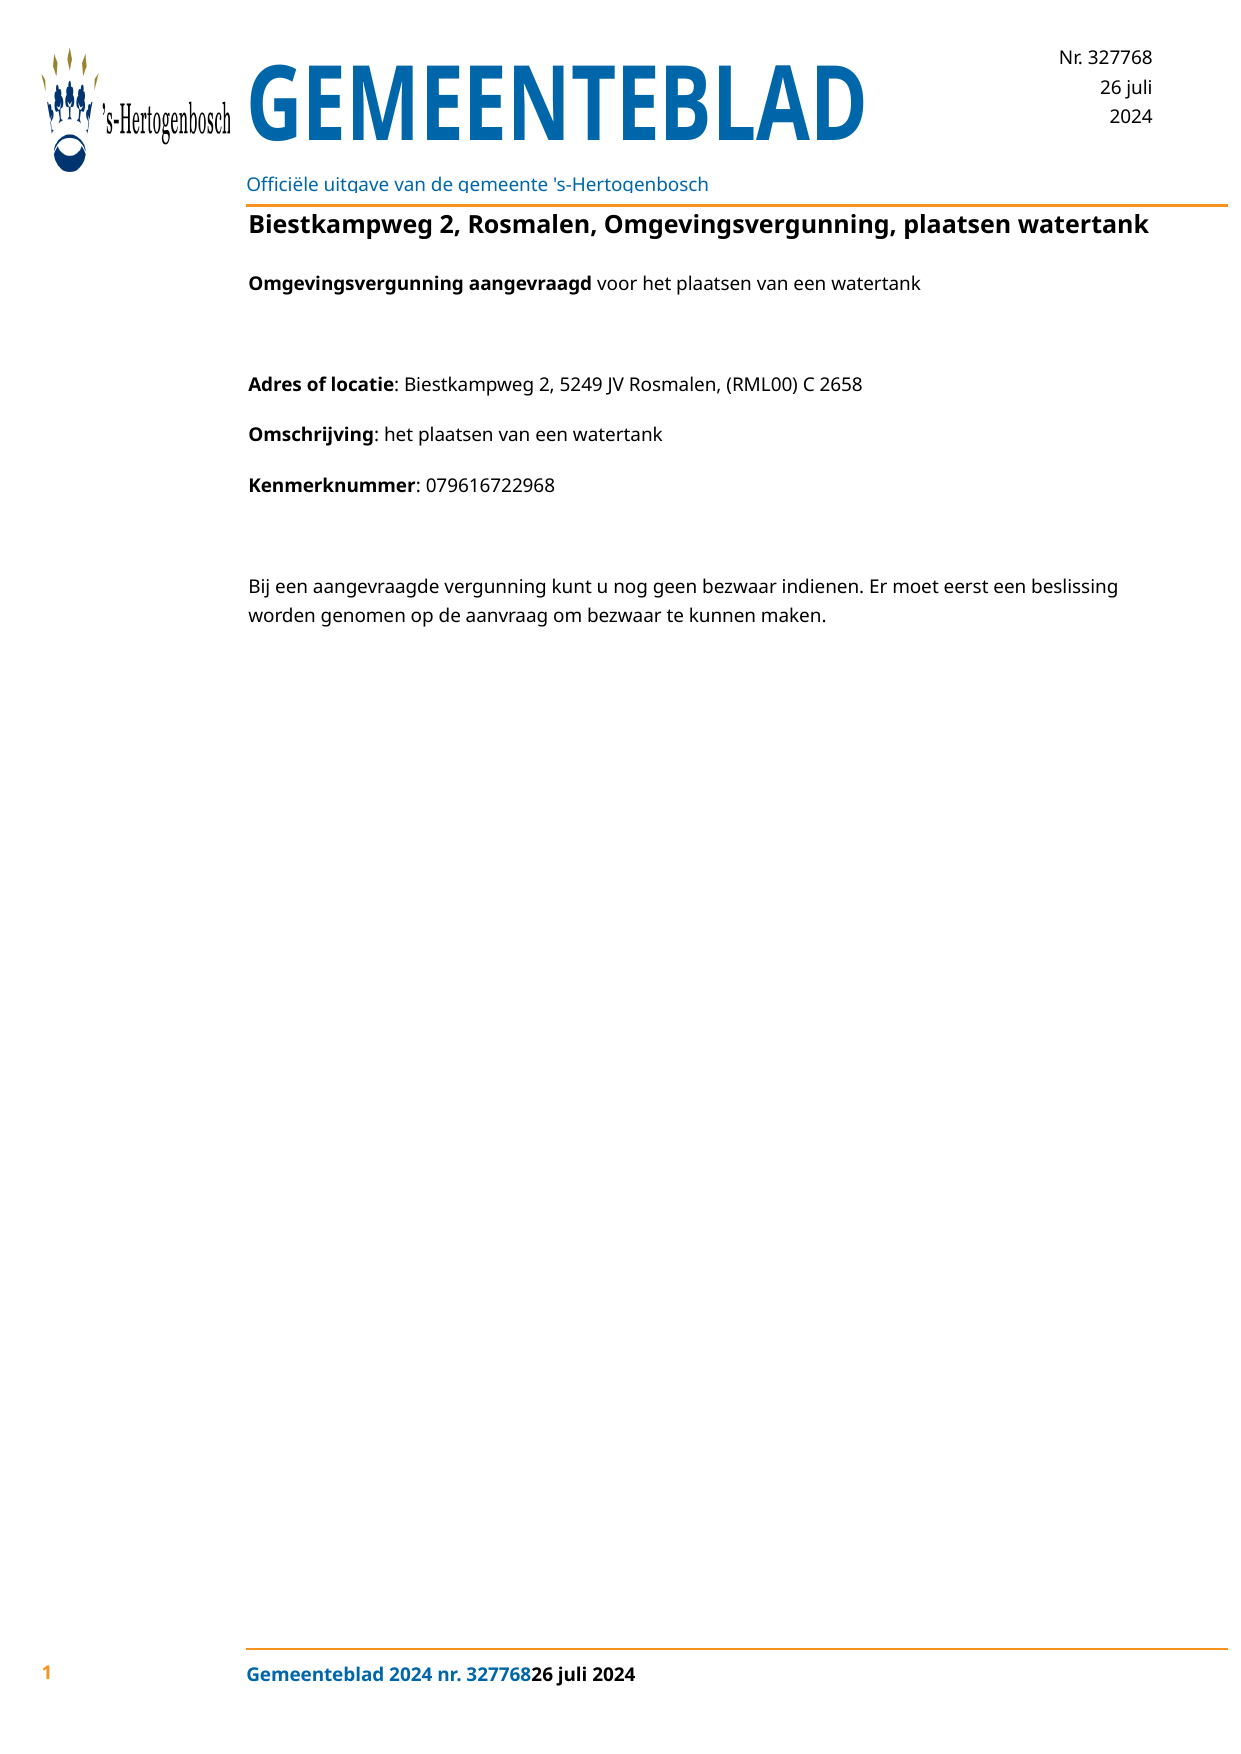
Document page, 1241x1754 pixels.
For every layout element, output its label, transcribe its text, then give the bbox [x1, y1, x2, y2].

text Biestkampweg 2, Rosmalen, Omgevingsvergunning, plaatsen watertank [248, 207, 1152, 241]
text Omgevingsvergunning aangevraagd voor het plaatsen van een watertank [248, 270, 1152, 296]
picture [41, 47, 231, 172]
text Adres of locatie: Biestkampweg 2, 5249 JV Rosmalen, (RML00) C 2658 [248, 371, 1152, 397]
text Kenmerknummer: 079616722968 [248, 472, 1152, 498]
text Omschrijving: het plaatsen van een watertank [248, 422, 1152, 447]
text Bij een aangevraagde vergunning kunt u nog geen bezwaar indienen. Er moet eerst een beslissing worden genomen op de aanvraag om bezwaar te kunnen maken. [248, 573, 1152, 628]
